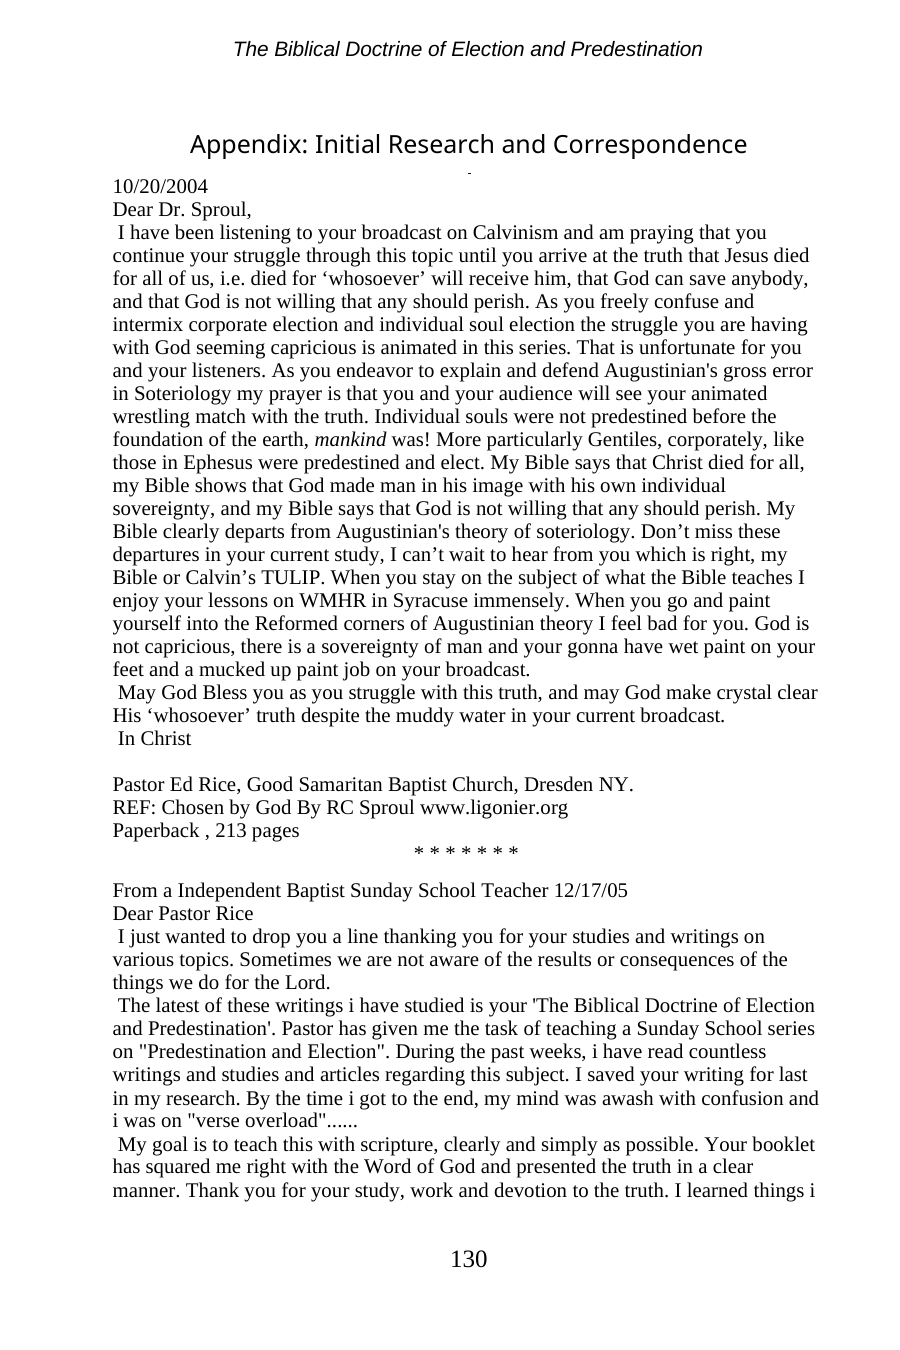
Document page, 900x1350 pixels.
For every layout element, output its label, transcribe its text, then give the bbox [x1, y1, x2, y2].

text REF: Chosen by God By RC Sproul www.ligonier.org [112, 796, 825, 819]
text The latest of these writings i have studied is your 'The Biblical Doctrine of Election and Predestination'. Pastor has given me the task of teaching a Sunday School series on "Predestination and Election". During the past weeks, i have read countless writings and studies and articles regarding this subject. I saved your writing for last in my research. By the time i got to the end, my mind was awash with confusion and i was on "verse overload"...... [112, 994, 825, 1132]
text I just wanted to drop you a line thanking you for your studies and writings on various topics. Sometimes we are not aware of the results or consequences of the things we do for the Lord. [112, 925, 825, 994]
text I have been listening to your broadcast on Calvinism and am praying that you continue your struggle through this topic until you arrive at the truth that Jesus died for all of us, i.e. died for ‘whosoever’ will receive him, that God can save anybody, and that God is not willing that any should perish. As you freely confuse and intermix corporate election and individual soul election the struggle you are having with God seeming capricious is animated in this series. That is unfortunate for you and your listeners. As you endeavor to explain and defend Augustinian's gross error in Soteriology my prayer is that you and your audience will see your animated wrestling match with the truth. Individual souls were not predestined before the foundation of the earth, mankind was! More particularly Gentiles, corporately, like those in Ephesus were predestined and elect. My Bible says that Christ died for all, my Bible shows that God made man in his image with his own individual sovereignty, and my Bible says that God is not willing that any should perish. My Bible clearly departs from Augustinian's theory of soteriology. Don’t miss these departures in your current study, I can’t wait to hear from you which is right, my Bible or Calvin’s TULIP. When you stay on the subject of what the Bible teaches I enjoy your lessons on WMHR in Syracuse immensely. When you go and paint yourself into the Reformed corners of Augustinian theory I feel bad for you. God is not capricious, there is a sovereignty of man and your gonna have wet paint on your feet and a mucked up paint job on your broadcast. [112, 221, 825, 681]
subtitle Appendix: Initial Research and Correspondence [112, 127, 825, 161]
text * * * * * * * [112, 842, 825, 865]
text Pastor Ed Rice, Good Samaritan Baptist Church, Dresden NY. [112, 773, 825, 796]
text From a Independent Baptist Sunday School Teacher 12/17/05 [112, 879, 825, 902]
text Paperback , 213 pages [112, 819, 825, 842]
text Dear Pastor Rice [112, 902, 825, 925]
text In Christ [112, 727, 825, 750]
text My goal is to teach this with scripture, clearly and simply as possible. Your booklet has squared me right with the Word of God and presented the truth in a clear manner. Thank you for your study, work and devotion to the truth. I learned things i [112, 1132, 825, 1201]
text May God Bless you as you struggle with this truth, and may God make crystal clear His ‘whosoever’ truth despite the muddy water in your current broadcast. [112, 681, 825, 727]
text Dear Dr. Sproul, [112, 198, 825, 221]
text 10/20/2004 [112, 174, 825, 198]
